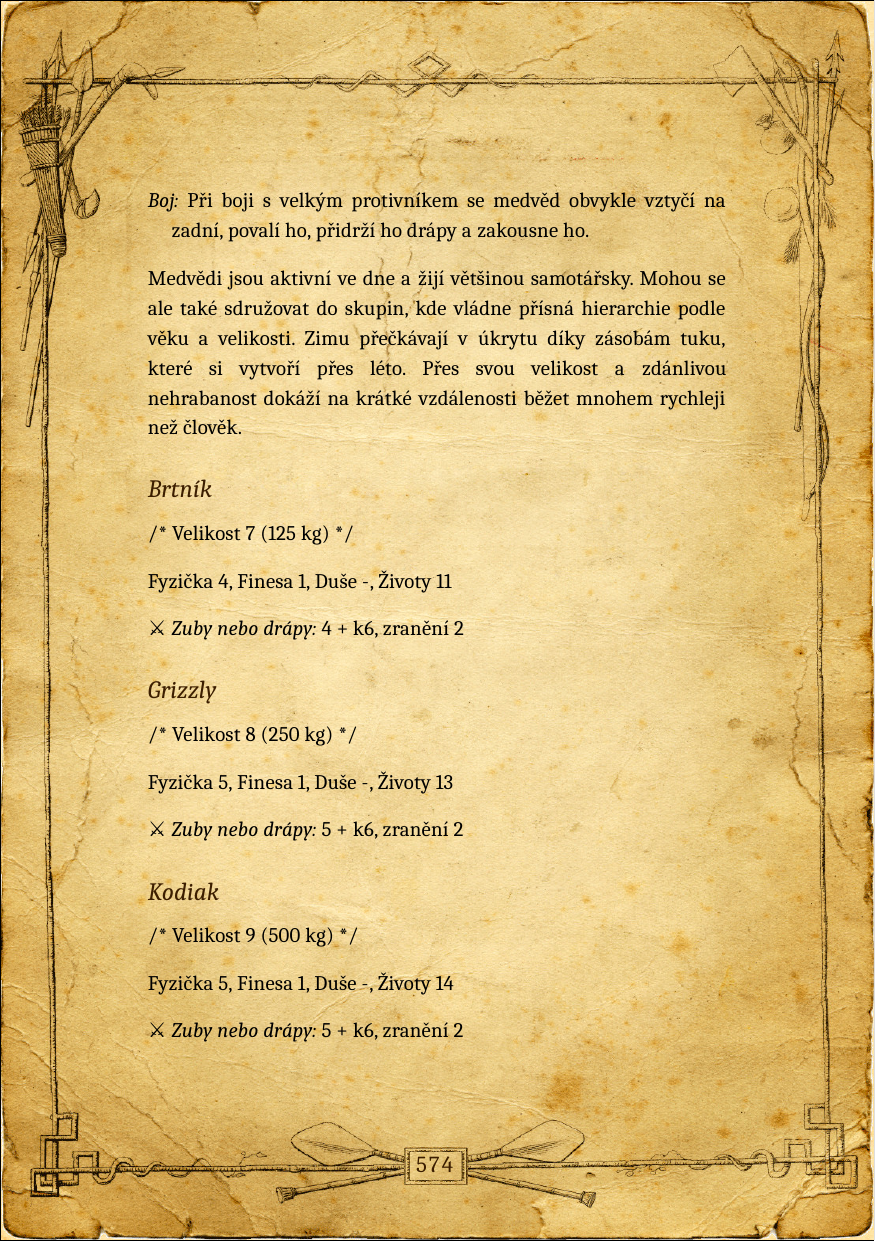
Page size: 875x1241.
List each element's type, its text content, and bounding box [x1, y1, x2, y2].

text Fyzička 4, Finesa 1, Duše -, Životy 11 [148, 569, 726, 593]
subtitle Kodiak [148, 877, 726, 906]
text ⚔ Zuby nebo drápy: 5 + k6, zranění 2 [148, 1019, 726, 1043]
text ⚔ Zuby nebo drápy: 5 + k6, zranění 2 [148, 818, 726, 842]
text Medvědi jsou aktivní ve dne a⁠ žijí většinou samotářsky. Mohou se ale také sdružovat do skupin, kde vládne přísná hierarchie podle věku a⁠ velikosti. Zimu přečkávají v⁠ úkrytu díky zásobám tuku, které si vytvoří přes léto. Přes svou velikost a⁠ zdánlivou nehrabanost dokáží na krátké vzdálenosti běžet mnohem rychleji než člověk. [148, 267, 726, 440]
text /* Velikost 7 (125 kg) */ [148, 522, 726, 546]
text Fyzička 5, Finesa 1, Duše -, Životy 14 [148, 972, 726, 996]
text Boj: Při boji s⁠ velkým protivníkem se medvěd obvykle vztyčí na zadní, povalí ho, přidrží ho drápy a⁠ zakousne ho. [148, 189, 726, 243]
text /* Velikost 9 (500 kg) */ [148, 924, 726, 948]
text Fyzička 5, Finesa 1, Duše -, Životy 13 [148, 771, 726, 794]
text /* Velikost 8 (250 kg) */ [148, 723, 726, 747]
subtitle Grizzly [148, 676, 726, 705]
text ⚔ Zuby nebo drápy: 4 + k6, zranění 2 [148, 617, 726, 641]
subtitle Brtník [148, 475, 726, 504]
picture [1, 1, 874, 1240]
